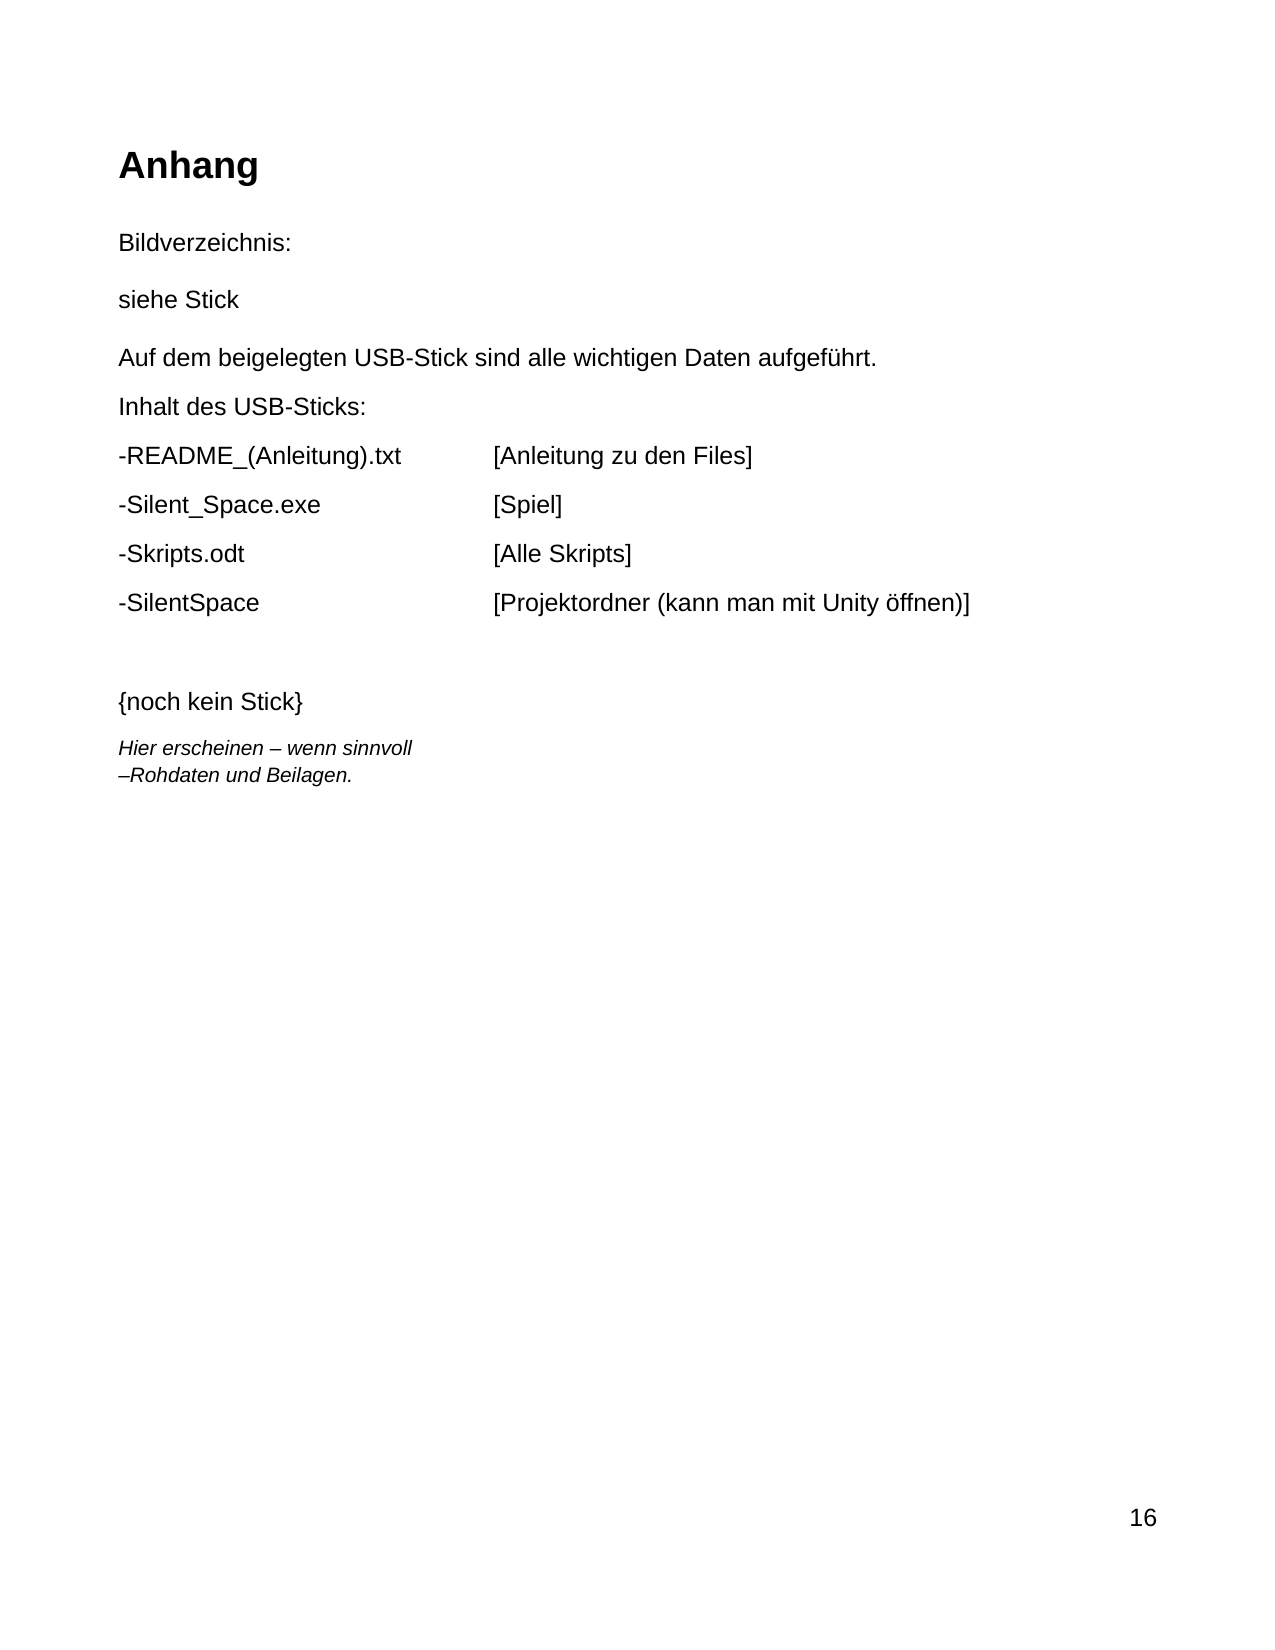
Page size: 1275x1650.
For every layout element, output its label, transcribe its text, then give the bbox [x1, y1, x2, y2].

text –Rohdaten und Beilagen. [118, 759, 1157, 788]
text -Skripts.odt [Alle Skripts] [118, 539, 1157, 568]
text -SilentSpace [Projektordner (kann man mit Unity öffnen)] [118, 588, 1157, 617]
text -README_(Anleitung).txt [Anleitung zu den Files] [118, 441, 1157, 470]
text Hier erscheinen – wenn sinnvoll [118, 736, 1157, 759]
text -Silent_Space.exe [Spiel] [118, 490, 1157, 519]
text siehe Stick [118, 286, 1157, 314]
text Auf dem beigelegten USB-Stick sind alle wichtigen Daten aufgeführt. [118, 343, 1157, 372]
text Bildverzeichnis: [118, 228, 1157, 257]
subtitle Anhang [118, 143, 1157, 187]
text {noch kein Stick} [118, 686, 1157, 715]
text Inhalt des USB-Sticks: [118, 392, 1157, 421]
